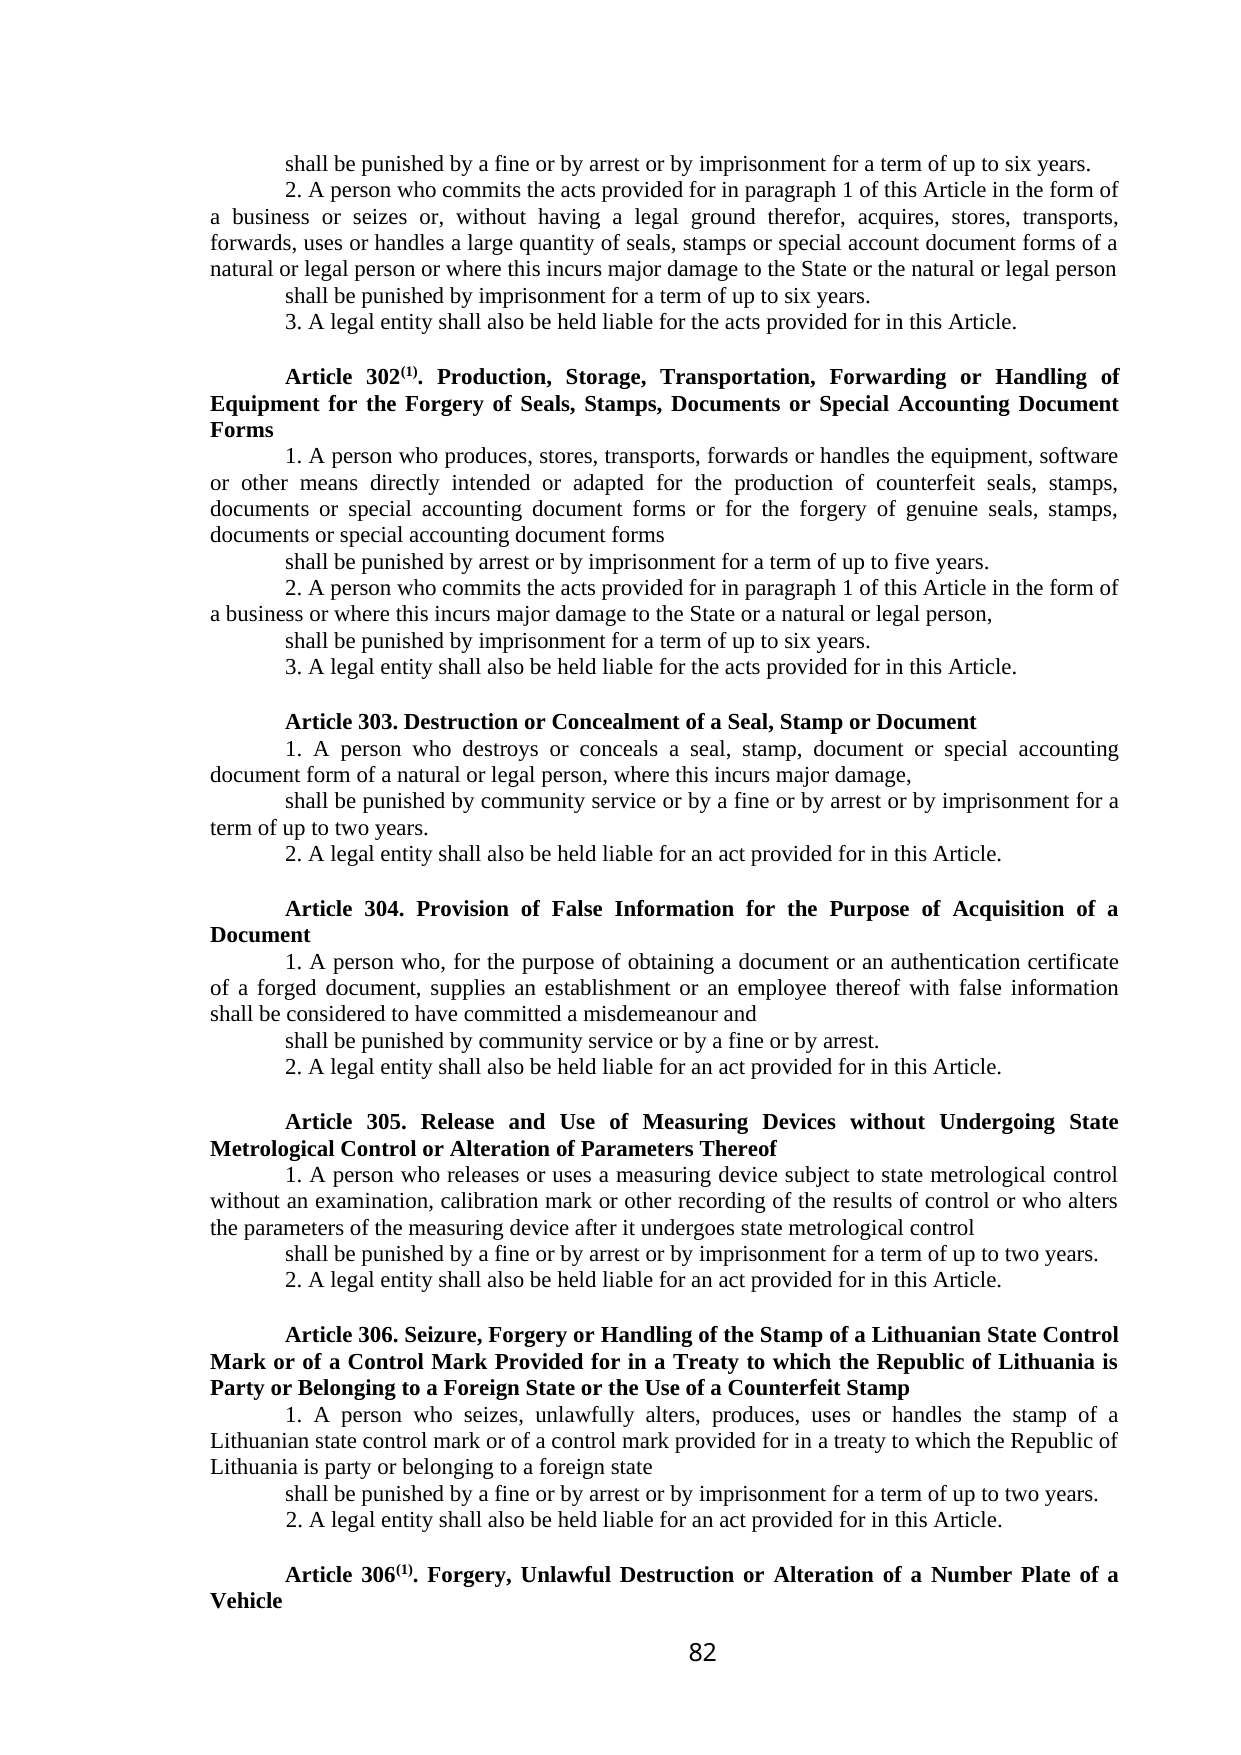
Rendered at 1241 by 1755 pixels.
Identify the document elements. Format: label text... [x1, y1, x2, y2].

text 2. A person who commits the acts provided for in paragraph 1 of this Article in the form of a business or where this incurs major damage to the State or a natural or legal person, [210, 574, 1120, 627]
text shall be punished by a fine or by arrest or by imprisonment for a term of up to six years. [210, 150, 1120, 176]
text 2. A legal entity shall also be held liable for an act provided for in this Article. [210, 1266, 1120, 1293]
text 1. A person who produces, stores, transports, forwards or handles the equipment, software or other means directly intended or adapted for the production of counterfeit seals, stamps, documents or special accounting document forms or for the forgery of genuine seals, stamps, documents or special accounting document forms [210, 442, 1120, 548]
text 1. A person who releases or uses a measuring device subject to state metrological control without an examination, calibration mark or other recording of the results of control or who alters the parameters of the measuring device after it undergoes state metrological control [210, 1161, 1120, 1240]
text 3. A legal entity shall also be held liable for the acts provided for in this Article. [210, 653, 1120, 679]
text shall be punished by community service or by a fine or by arrest. [210, 1027, 1120, 1053]
text shall be punished by a fine or by arrest or by imprisonment for a term of up to two years. [210, 1240, 1120, 1266]
text shall be punished by imprisonment for a term of up to six years. [210, 627, 1120, 653]
text shall be punished by arrest or by imprisonment for a term of up to five years. [210, 548, 1120, 574]
text shall be punished by community service or by a fine or by arrest or by imprisonment for a term of up to two years. [210, 787, 1120, 840]
text Article 305. Release and Use of Measuring Devices without Undergoing State Metrological Control or Alteration of Parameters Thereof [210, 1108, 1120, 1161]
text 1. A person who, for the purpose of obtaining a document or an authentication certificate of a forged document, supplies an establishment or an employee thereof with false information shall be considered to have committed a misdemeanour and [210, 948, 1120, 1027]
text 2. A person who commits the acts provided for in paragraph 1 of this Article in the form of a business or seizes or, without having a legal ground therefor, acquires, stores, transports, forwards, uses or handles a large quantity of seals, stamps or special account document forms of a natural or legal person or where this incurs major damage to the State or the natural or legal person [210, 176, 1120, 282]
text Article 302(1). Production, Storage, Transportation, Forwarding or Handling of Equipment for the Forgery of Seals, Stamps, Documents or Special Accounting Document Forms [210, 363, 1120, 442]
text Article 304. Provision of False Information for the Purpose of Acquisition of a Document [210, 895, 1120, 948]
text Article 306. Seizure, Forgery or Handling of the Stamp of a Lithuanian State Control Mark or of a Control Mark Provided for in a Treaty to which the Republic of Lithuania is Party or Belonging to a Foreign State or the Use of a Counterfeit Stamp [210, 1322, 1120, 1401]
text shall be punished by imprisonment for a term of up to six years. [210, 282, 1120, 308]
text 2. A legal entity shall also be held liable for an act provided for in this Article. [210, 1053, 1120, 1079]
text shall be punished by a fine or by arrest or by imprisonment for a term of up to two years. [210, 1480, 1120, 1506]
text 2. A legal entity shall also be held liable for an act provided for in this Article. [210, 840, 1120, 866]
text 1. A person who destroys or conceals a seal, stamp, document or special accounting document form of a natural or legal person, where this incurs major damage, [210, 734, 1120, 787]
subtitle 1. A person who seizes, unlawfully alters, produces, uses or handles the stamp of a Lithuanian state control mark or of a control mark provided for in a treaty to which the Republic of Lithuania is party or belonging to a foreign state [210, 1401, 1120, 1480]
text Article 303. Destruction or Concealment of a Seal, Stamp or Document [285, 708, 1120, 734]
text 3. A legal entity shall also be held liable for the acts provided for in this Article. [210, 308, 1120, 334]
text 2. A legal entity shall also be held liable for an act provided for in this Article. [210, 1506, 1106, 1532]
text Article 306(1). Forgery, Unlawful Destruction or Alteration of a Number Plate of a Vehicle [210, 1561, 1120, 1614]
